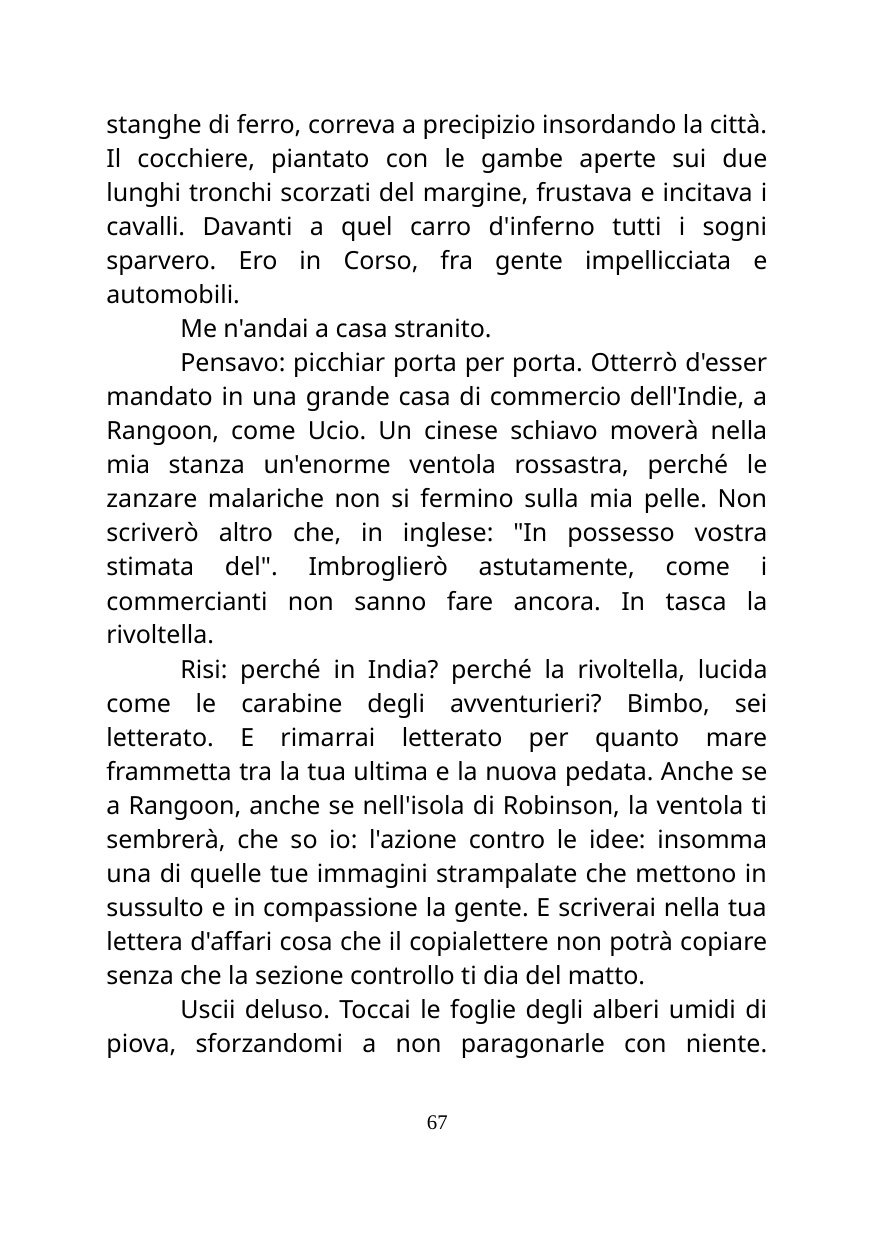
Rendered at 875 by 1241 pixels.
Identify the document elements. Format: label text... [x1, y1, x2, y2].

text stanghe di ferro, correva a precipizio insordando la città. Il cocchiere, piantato con le gambe aperte sui due lunghi tronchi scorzati del margine, frustava e incitava i cavalli. Davanti a quel carro d'inferno tutti i sogni sparvero. Ero in Corso, fra gente impellicciata e automobili. [106, 106, 768, 311]
text Risi: perché in India? perché la rivoltella, lucida come le carabine degli avventurieri? Bimbo, sei letterato. E rimarrai letterato per quanto mare frammetta tra la tua ultima e la nuova pedata. Anche se a Rangoon, anche se nell'isola di Robinson, la ventola ti sembrerà, che so io: l'azione contro le idee: insomma una di quelle tue immagini strampalate che mettono in sussulto e in compassione la gente. E scriverai nella tua lettera d'affari cosa che il copialettere non potrà copiare senza che la sezione controllo ti dia del matto. [106, 651, 768, 992]
text Pensavo: picchiar porta per porta. Otterrò d'esser mandato in una grande casa di commercio dell'Indie, a Rangoon, come Ucio. Un cinese schiavo moverà nella mia stanza un'enorme ventola rossastra, perché le zanzare malariche non si fermino sulla mia pelle. Non scriverò altro che, in inglese: "In possesso vostra stimata del". Imbroglierò astutamente, come i commercianti non sanno fare ancora. In tasca la rivoltella. [106, 345, 768, 651]
text Me n'andai a casa stranito. [106, 311, 768, 345]
text Uscii deluso. Toccai le foglie degli alberi umidi di piova, sforzandomi a non paragonarle con niente. [106, 992, 768, 1060]
